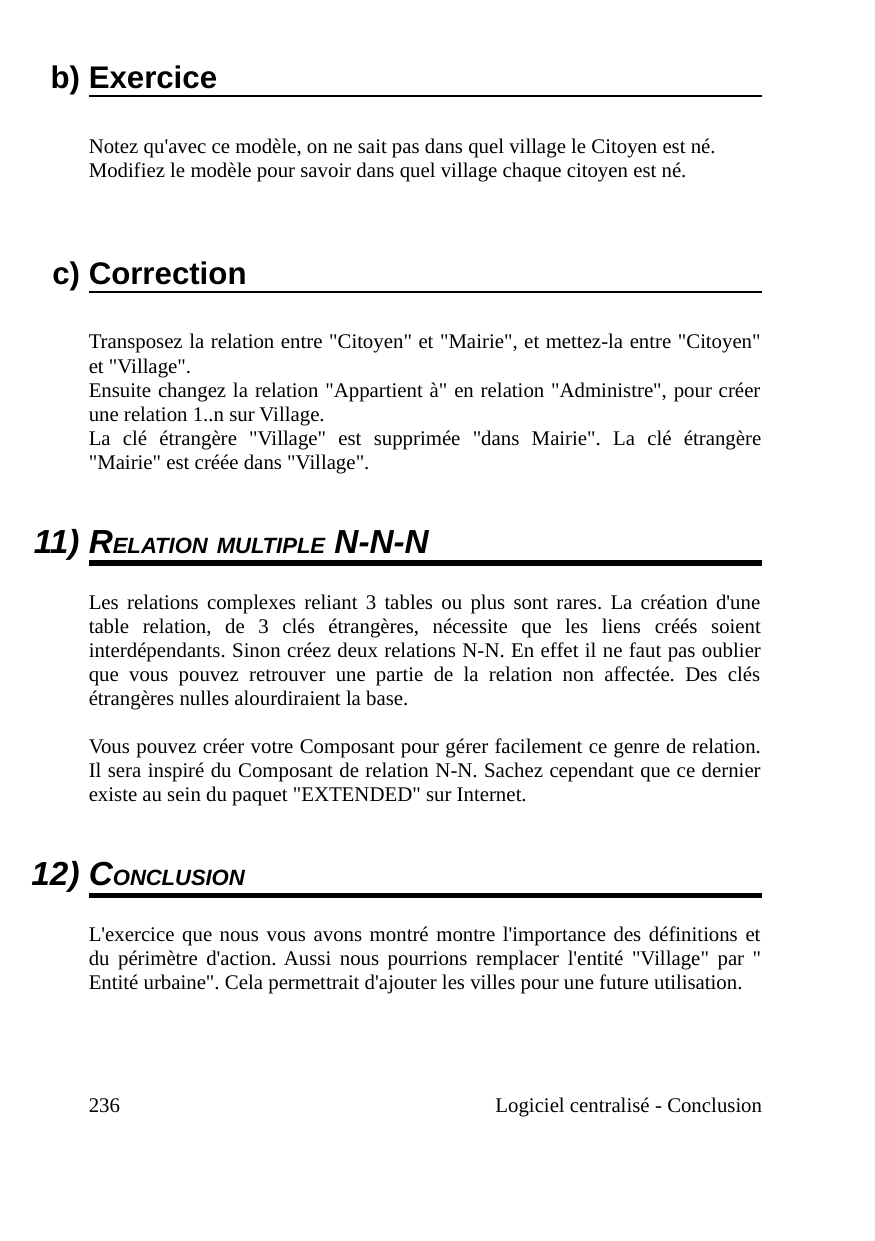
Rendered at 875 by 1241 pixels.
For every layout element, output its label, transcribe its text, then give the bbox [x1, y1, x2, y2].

text Notez qu'avec ce modèle, on ne sait pas dans quel village le Citoyen est né. [88, 134, 762, 158]
text Transposez la relation entre "Citoyen" et "Mairie", et mettez-la entre "Citoyen" et "Village". [88, 329, 762, 378]
subtitle Correction [88, 255, 762, 293]
subtitle Relation multiple N-N-N [88, 522, 762, 566]
text Les relations complexes reliant 3 tables ou plus sont rares. La création d'une table relation, de 3 clés étrangères, nécessite que les liens créés soient interdépendants. Sinon créez deux relations N-N. En effet il ne faut pas oublier que vous pouvez retrouver une partie de la relation non affectée. Des clés étrangères nulles alourdiraient la base. [88, 590, 762, 710]
subtitle Conclusion [88, 854, 762, 898]
text Ensuite changez la relation "Appartient à" en relation "Administre", pour créer une relation 1..n sur Village. [88, 378, 762, 426]
text L'exercice que nous vous avons montré montre l'importance des définitions et du périmètre d'action. Aussi nous pourrions remplacer l'entité "Village" par " Entité urbaine". Cela permettrait d'ajouter les villes pour une future utilisation. [88, 922, 762, 994]
text Modifiez le modèle pour savoir dans quel village chaque citoyen est né. [88, 158, 762, 182]
subtitle Exercice [88, 59, 762, 97]
text Vous pouvez créer votre Composant pour gérer facilement ce genre de relation. Il sera inspiré du Composant de relation N-N. Sachez cependant que ce dernier existe au sein du paquet "EXTENDED" sur Internet. [88, 734, 762, 806]
text La clé étrangère "Village" est supprimée "dans Mairie". La clé étrangère "Mairie" est créée dans "Village". [88, 426, 762, 474]
